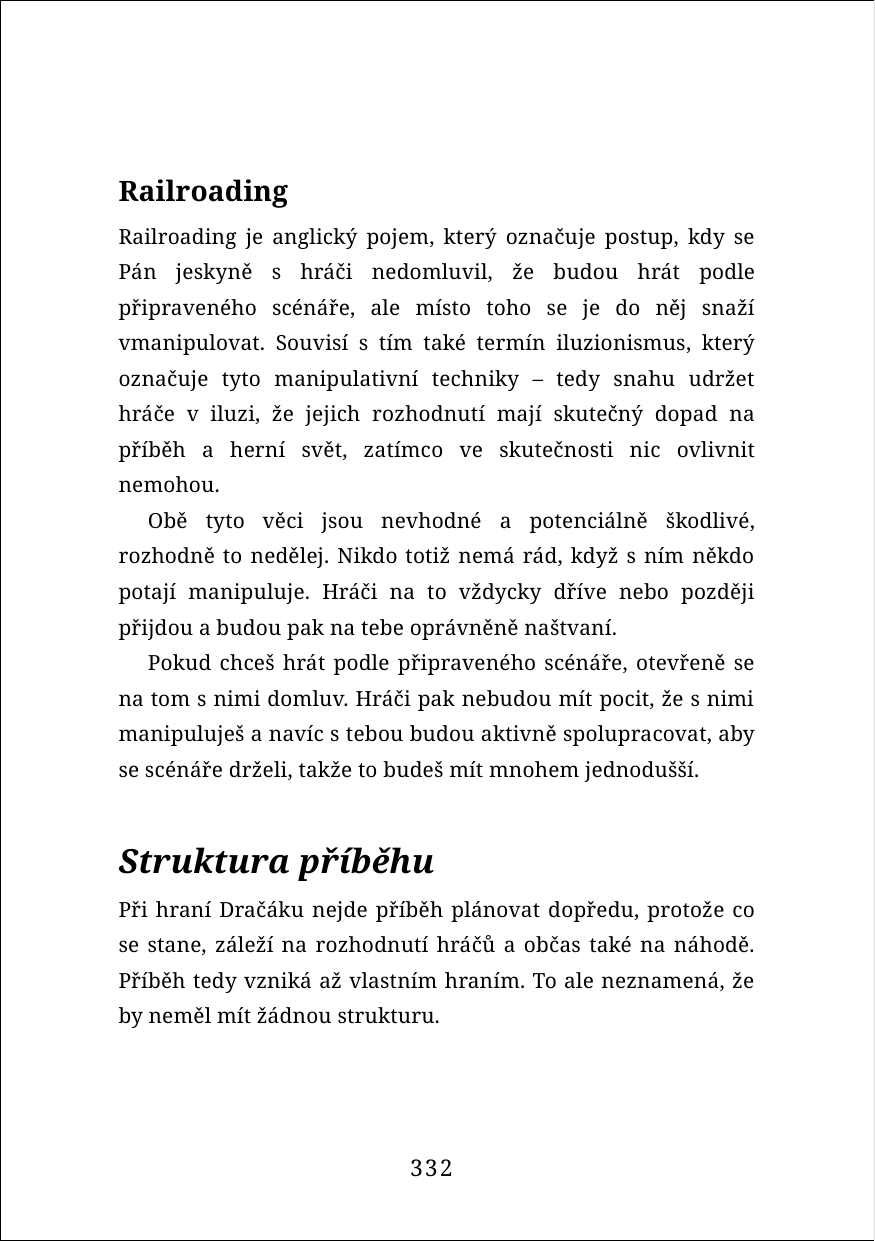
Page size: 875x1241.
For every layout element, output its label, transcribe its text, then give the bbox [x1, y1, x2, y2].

subtitle Struktura příběhu [118, 837, 756, 883]
text Při hraní Dračáku nejde příběh plánovat dopředu, protože co se stane, záleží na rozhodnutí hráčů a občas také na náhodě. Příběh tedy vzniká až vlastním hraním. To ale neznamená, že by neměl mít žádnou strukturu. [118, 895, 756, 1030]
text Railroading je anglický pojem, který označuje postup, kdy se Pán jeskyně s hráči nedomluvil, že budou hrát podle připraveného scénáře, ale místo toho se je do něj snaží vmanipulovat. Souvisí s tím také termín iluzionismus, který označuje tyto manipulativní techniky – tedy snahu udržet hráče v iluzi, že jejich rozhodnutí mají skutečný dopad na příběh a herní svět, zatímco ve skutečnosti nic ovlivnit nemohou. Obě tyto věci jsou nevhodné a potenciálně škodlivé, rozhodně to nedělej. Nikdo totiž nemá rád, když s ním někdo potají manipuluje. Hráči na to vždycky dříve nebo později přijdou a budou pak na tebe oprávněně naštvaní. Pokud chceš hrát podle připraveného scénáře, otevřeně se na tom s nimi domluv. Hráči pak nebudou mít pocit, že s nimi manipuluješ a navíc s tebou budou aktivně spolupracovat, aby se scénáře drželi, takže to budeš mít mnohem jednodušší. [118, 222, 756, 783]
subtitle Railroading [118, 172, 756, 210]
